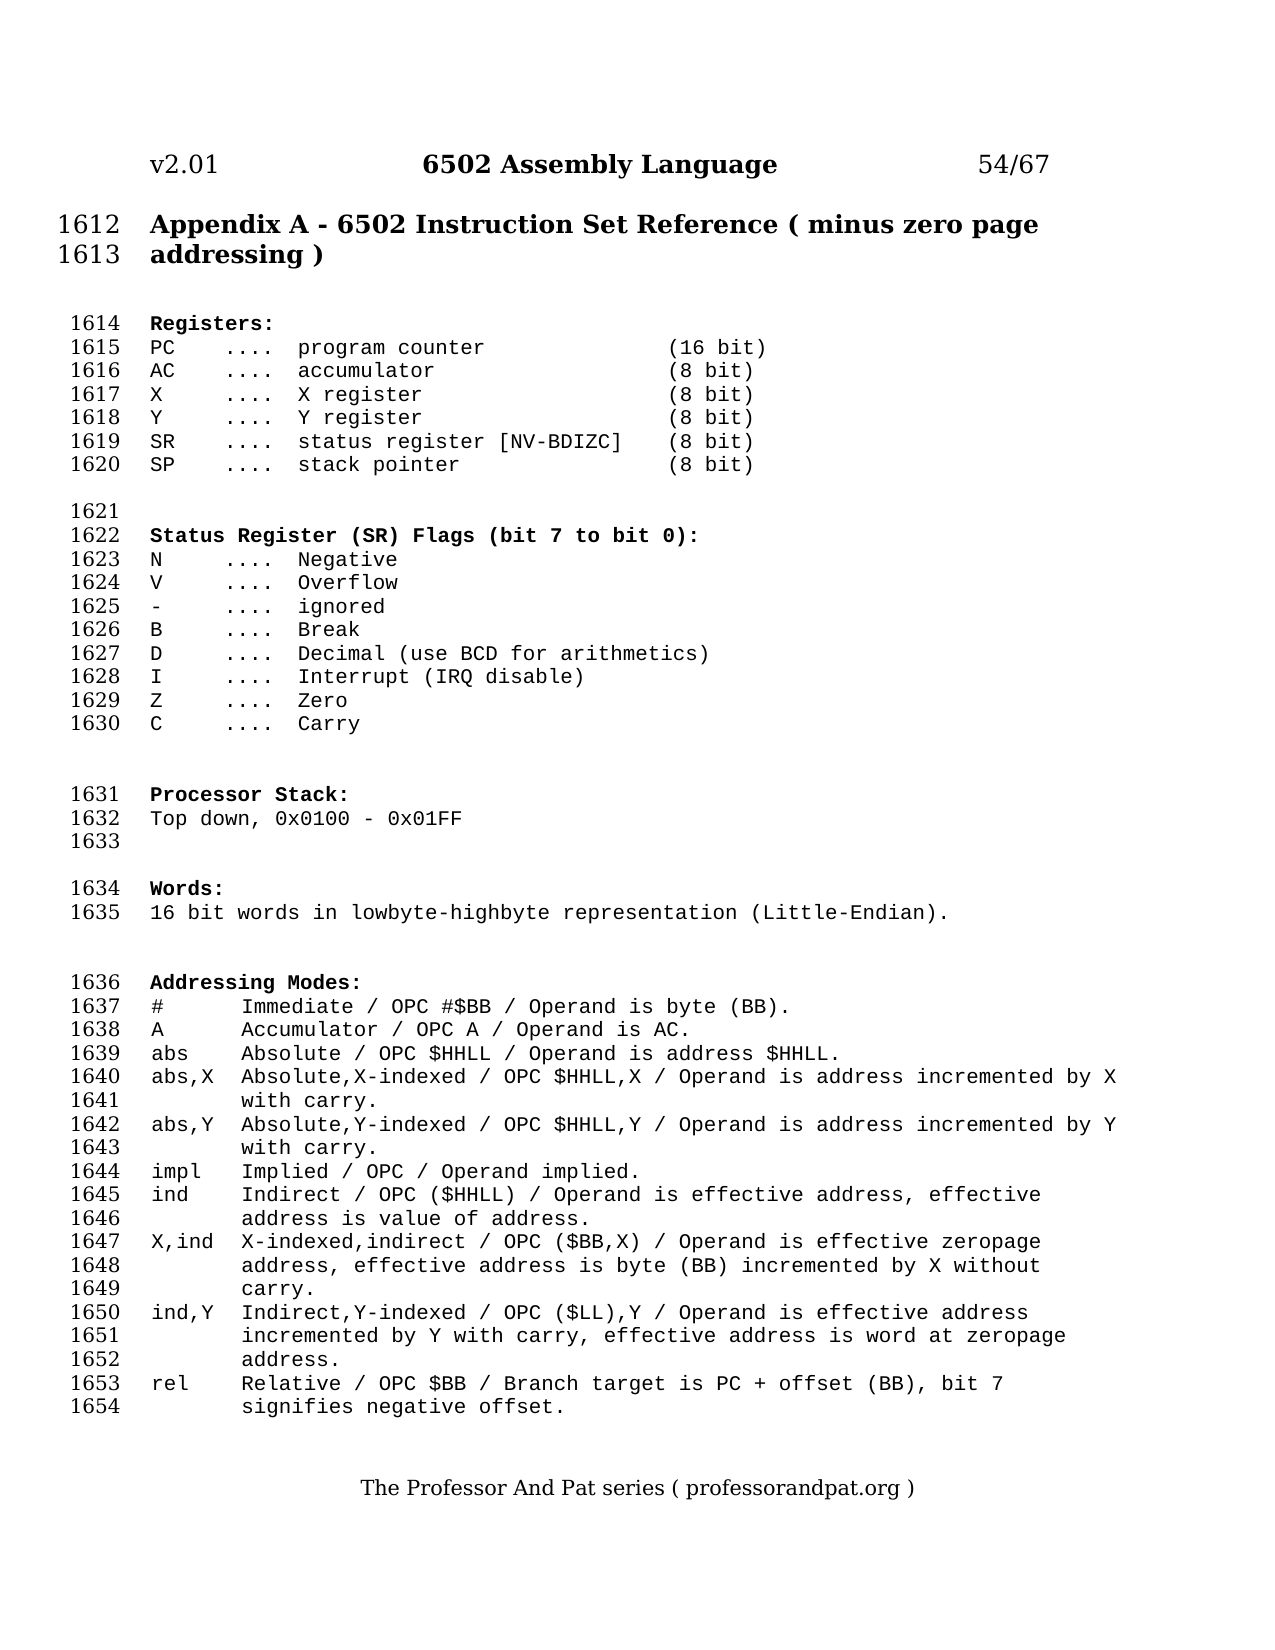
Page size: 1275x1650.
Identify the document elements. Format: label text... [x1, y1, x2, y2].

text N .... Negative [150, 549, 1125, 572]
text 16 bit words in lowbyte-highbyte representation (Little-Endian). [150, 902, 1125, 925]
text impl Implied / OPC / Operand implied. [151, 1161, 1125, 1184]
text abs,Y Absolute,Y-indexed / OPC $HHLL,Y / Operand is address incremented by Y with carry. [151, 1114, 1125, 1161]
text Y .... Y register (8 bit) [150, 407, 1125, 431]
text abs,X Absolute,X-indexed / OPC $HHLL,X / Operand is address incremented by X with carry. [151, 1067, 1125, 1114]
text Addressing Modes: [150, 972, 1125, 996]
text SR .... status register [NV-BDIZC] (8 bit) [150, 431, 1125, 454]
text rel Relative / OPC $BB / Branch target is PC + offset (BB), bit 7 signifies negative offset. [151, 1373, 1125, 1420]
text ind,Y Indirect,Y-indexed / OPC ($LL),Y / Operand is effective address incremented by Y with carry, effective address is word at zeropage address. [151, 1302, 1125, 1373]
text Words: [150, 878, 1125, 902]
text ind Indirect / OPC ($HHLL) / Operand is effective address, effective address is value of address. [151, 1184, 1125, 1231]
text V .... Overflow [150, 572, 1125, 596]
text # Immediate / OPC #$BB / Operand is byte (BB). [151, 996, 1125, 1019]
text AC .... accumulator (8 bit) [150, 360, 1125, 384]
text B .... Break [150, 619, 1125, 643]
text Status Register (SR) Flags (bit 7 to bit 0): [150, 525, 1125, 549]
text - .... ignored [150, 596, 1125, 619]
text I .... Interrupt (IRQ disable) [150, 666, 1125, 690]
text SP .... stack pointer (8 bit) [150, 454, 1125, 478]
text Registers: [150, 313, 1125, 337]
text Processor Stack: [150, 784, 1125, 808]
text X .... X register (8 bit) [150, 384, 1125, 407]
text Top down, 0x0100 - 0x01FF [150, 808, 1125, 831]
text D .... Decimal (use BCD for arithmetics) [150, 643, 1125, 666]
text Z .... Zero [150, 690, 1125, 713]
text X,ind X-indexed,indirect / OPC ($BB,X) / Operand is effective zeropage address, effective address is byte (BB) incremented by X without carry. [151, 1231, 1125, 1302]
text abs Absolute / OPC $HHLL / Operand is address $HHLL. [151, 1043, 1125, 1067]
subtitle Appendix A - 6502 Instruction Set Reference ( minus zero page addressing ) [150, 210, 1125, 269]
text PC .... program counter (16 bit) [150, 337, 1125, 360]
text C .... Carry [150, 713, 1125, 737]
text A Accumulator / OPC A / Operand is AC. [151, 1019, 1125, 1043]
